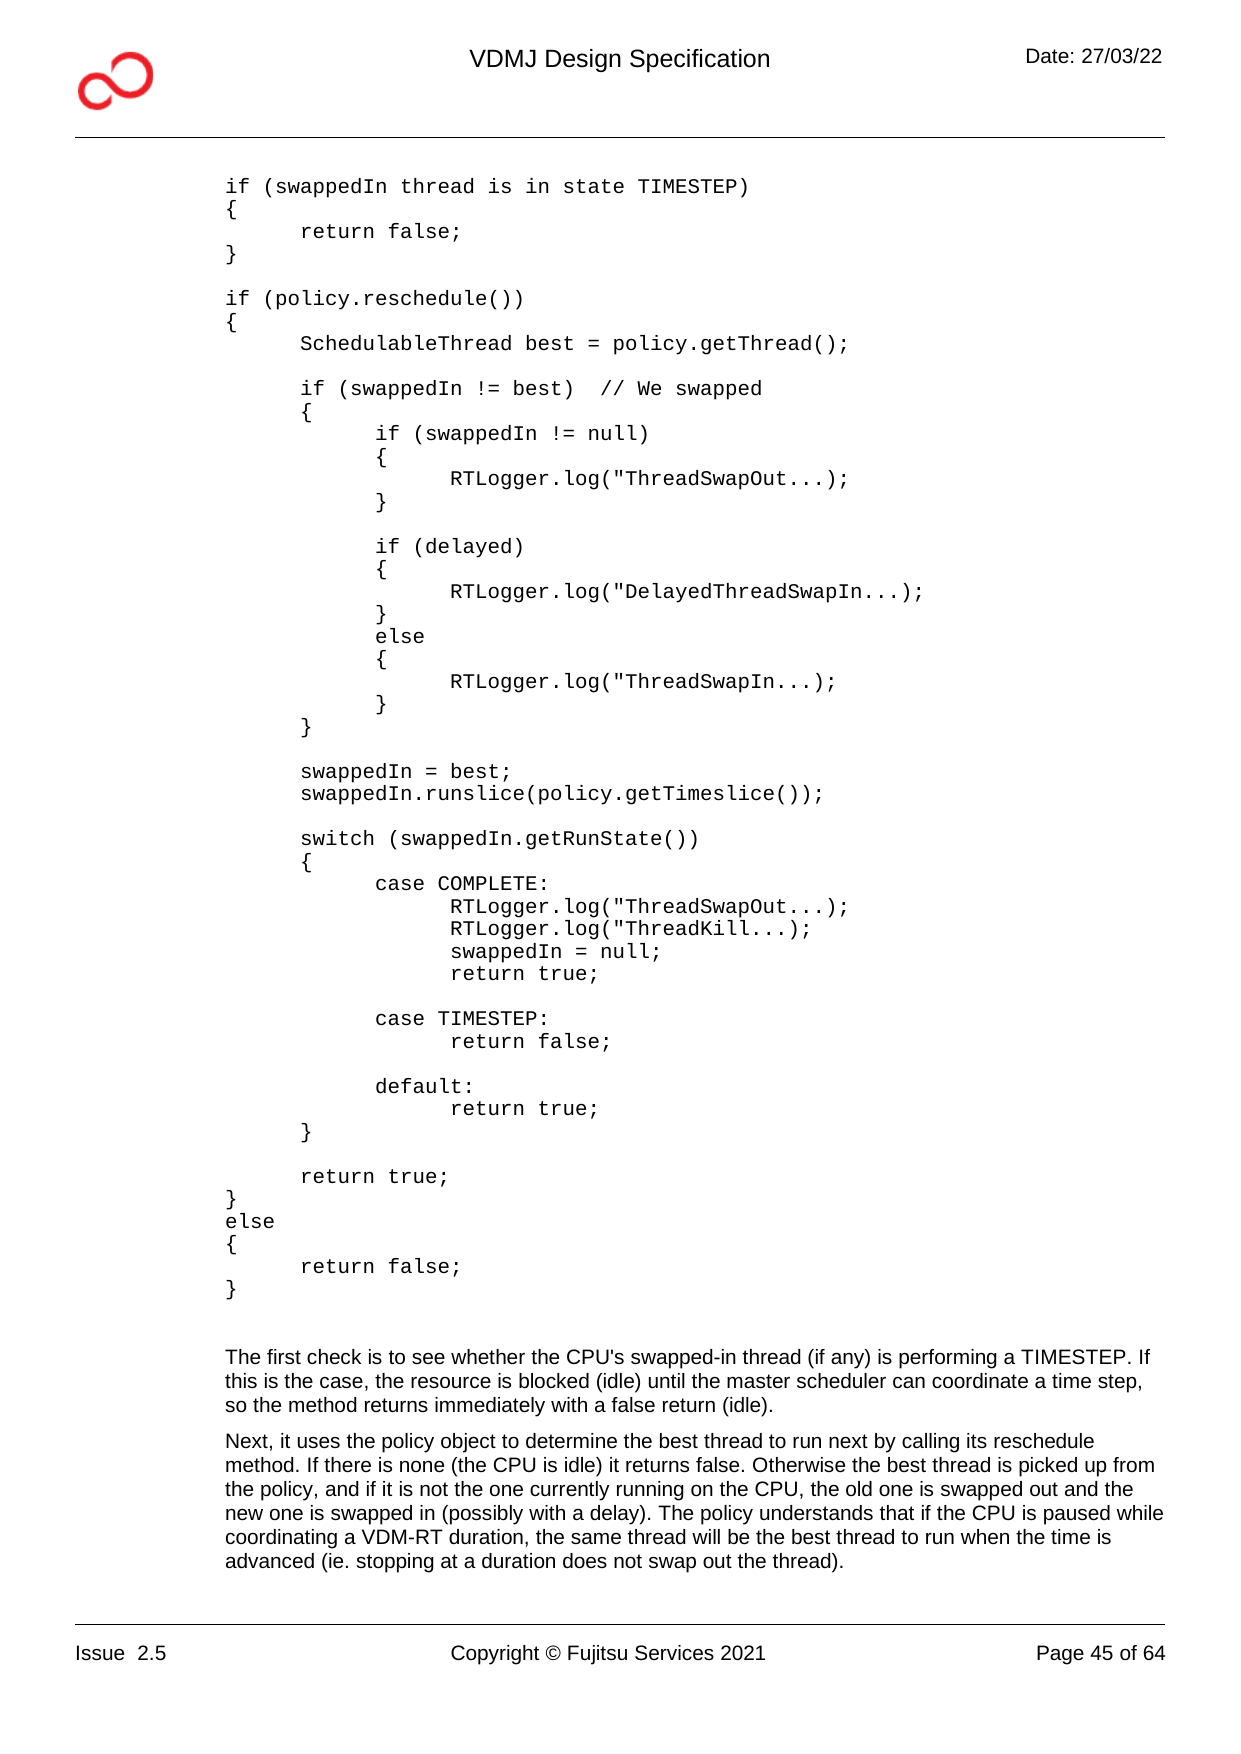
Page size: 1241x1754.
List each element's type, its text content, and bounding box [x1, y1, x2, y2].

text return true; [225, 1165, 1165, 1188]
text } [225, 715, 1165, 738]
text } [225, 243, 1165, 265]
text { [225, 400, 1165, 423]
text RTLogger.log("ThreadSwapOut...); [225, 895, 1165, 918]
text { [225, 648, 1165, 670]
text return true; [225, 963, 1165, 985]
text else [225, 625, 1165, 648]
text switch (swappedIn.getRunState()) [225, 828, 1165, 850]
text RTLogger.log("ThreadSwapIn...); [225, 670, 1165, 693]
text RTLogger.log("ThreadSwapOut...); [225, 468, 1165, 490]
text } [225, 603, 1165, 625]
text RTLogger.log("ThreadKill...); [225, 918, 1165, 940]
text if (swappedIn thread is in state TIMESTEP) [225, 175, 1165, 198]
text } [225, 693, 1165, 715]
text SchedulableThread best = policy.getThread(); [225, 333, 1165, 355]
text if (swappedIn != best) // We swapped [225, 378, 1165, 400]
text if (policy.reschedule()) [225, 288, 1165, 310]
text } [225, 1188, 1165, 1210]
text swappedIn = null; [225, 940, 1165, 963]
text if (delayed) [225, 535, 1165, 558]
text swappedIn.runslice(policy.getTimeslice()); [225, 783, 1165, 805]
text case TIMESTEP: [225, 1008, 1165, 1030]
text if (swappedIn != null) [225, 423, 1165, 445]
text The first check is to see whether the CPU's swapped-in thread (if any) is performing a TIMESTEP. If this is the case, the resource is blocked (idle) until the master scheduler can coordinate a time step, so the method returns immediately with a false return (idle). [225, 1345, 1165, 1417]
text return false; [225, 1255, 1165, 1278]
picture [78, 44, 153, 120]
text { [225, 198, 1165, 220]
text { [225, 558, 1165, 580]
text { [225, 445, 1165, 468]
text return true; [225, 1098, 1165, 1120]
text RTLogger.log("DelayedThreadSwapIn...); [225, 580, 1165, 603]
text } [225, 1278, 1165, 1300]
text { [225, 310, 1165, 333]
text return false; [225, 220, 1165, 243]
text case COMPLETE: [225, 873, 1165, 895]
text swappedIn = best; [225, 760, 1165, 783]
text else [225, 1210, 1165, 1233]
text { [225, 850, 1165, 873]
text { [225, 1233, 1165, 1255]
text Next, it uses the policy object to determine the best thread to run next by calling its reschedule method. If there is none (the CPU is idle) it returns false. Otherwise the best thread is picked up from the policy, and if it is not the one currently running on the CPU, the old one is swapped out and the new one is swapped in (possibly with a delay). The policy understands that if the CPU is paused while coordinating a VDM-RT duration, the same thread will be the best thread to run when the time is advanced (ie. stopping at a duration does not swap out the thread). [225, 1430, 1165, 1573]
text } [225, 1120, 1165, 1143]
text return false; [225, 1030, 1165, 1053]
text default: [225, 1075, 1165, 1098]
text } [225, 490, 1165, 513]
